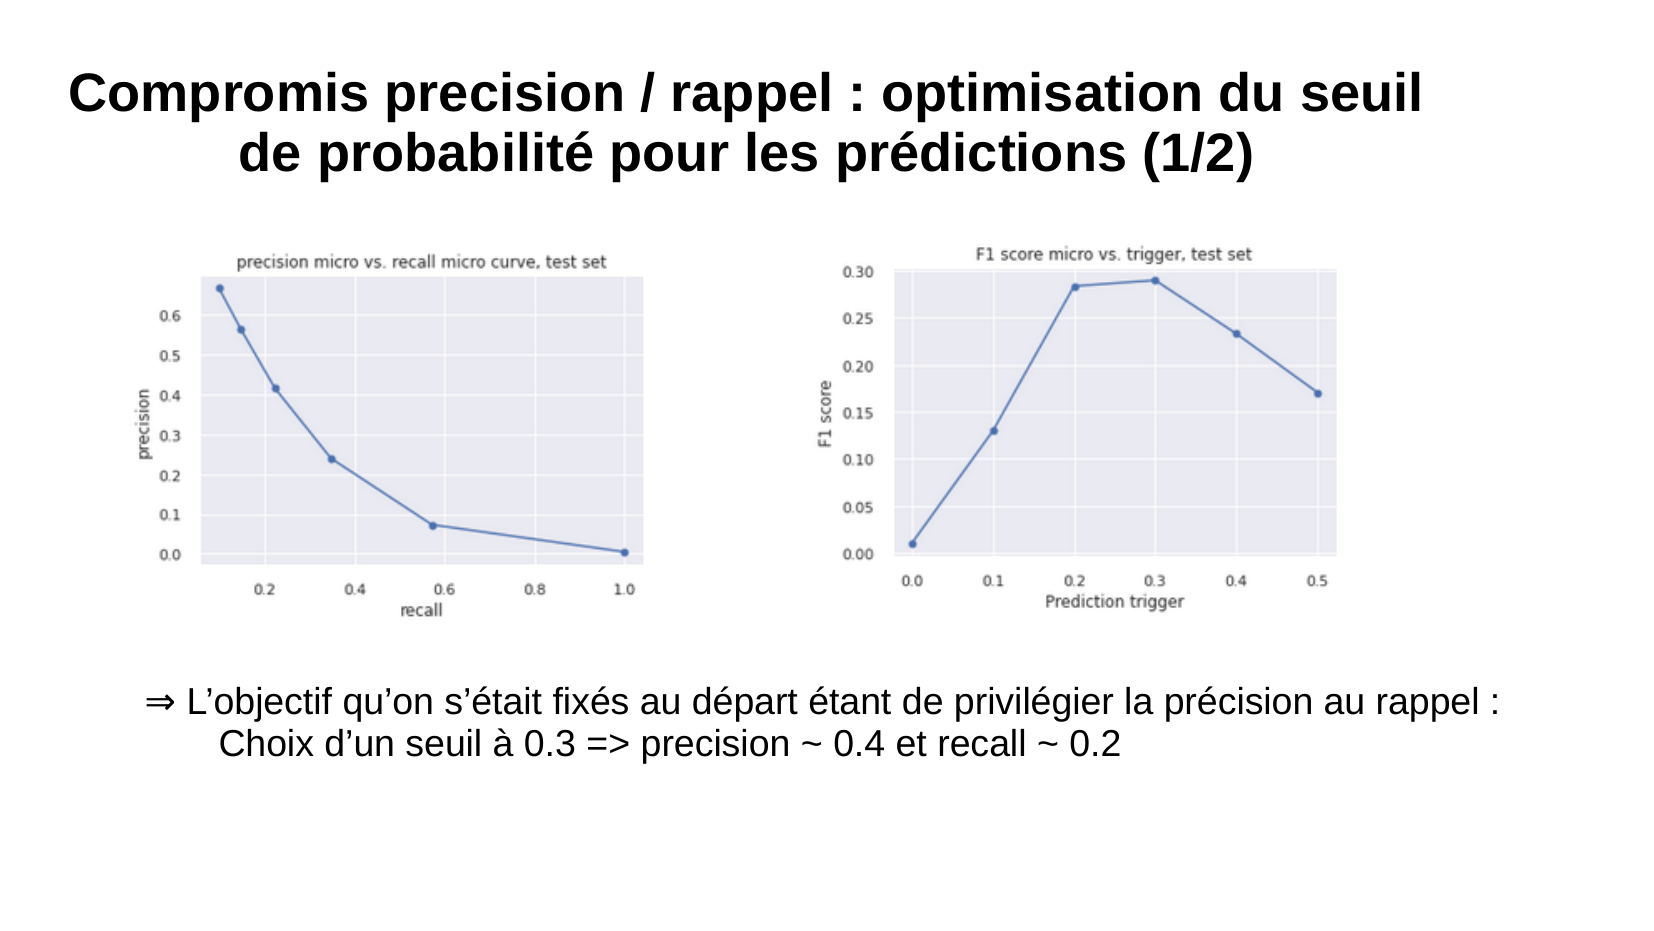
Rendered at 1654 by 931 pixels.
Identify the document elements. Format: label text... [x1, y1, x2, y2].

picture [118, 247, 662, 625]
text_box ⇒ L’objectif qu’on s’était fixés au départ étant de privilégier la précision au rappel : Choix d’un seuil à 0.3 => precision ~ 0.4 et recall ~ 0.2 [129, 673, 1583, 815]
picture [803, 236, 1352, 623]
text_box Compromis precision / rappel : optimisation du seuil de probabilité pour les prédictions (1/2) [53, 54, 1493, 191]
